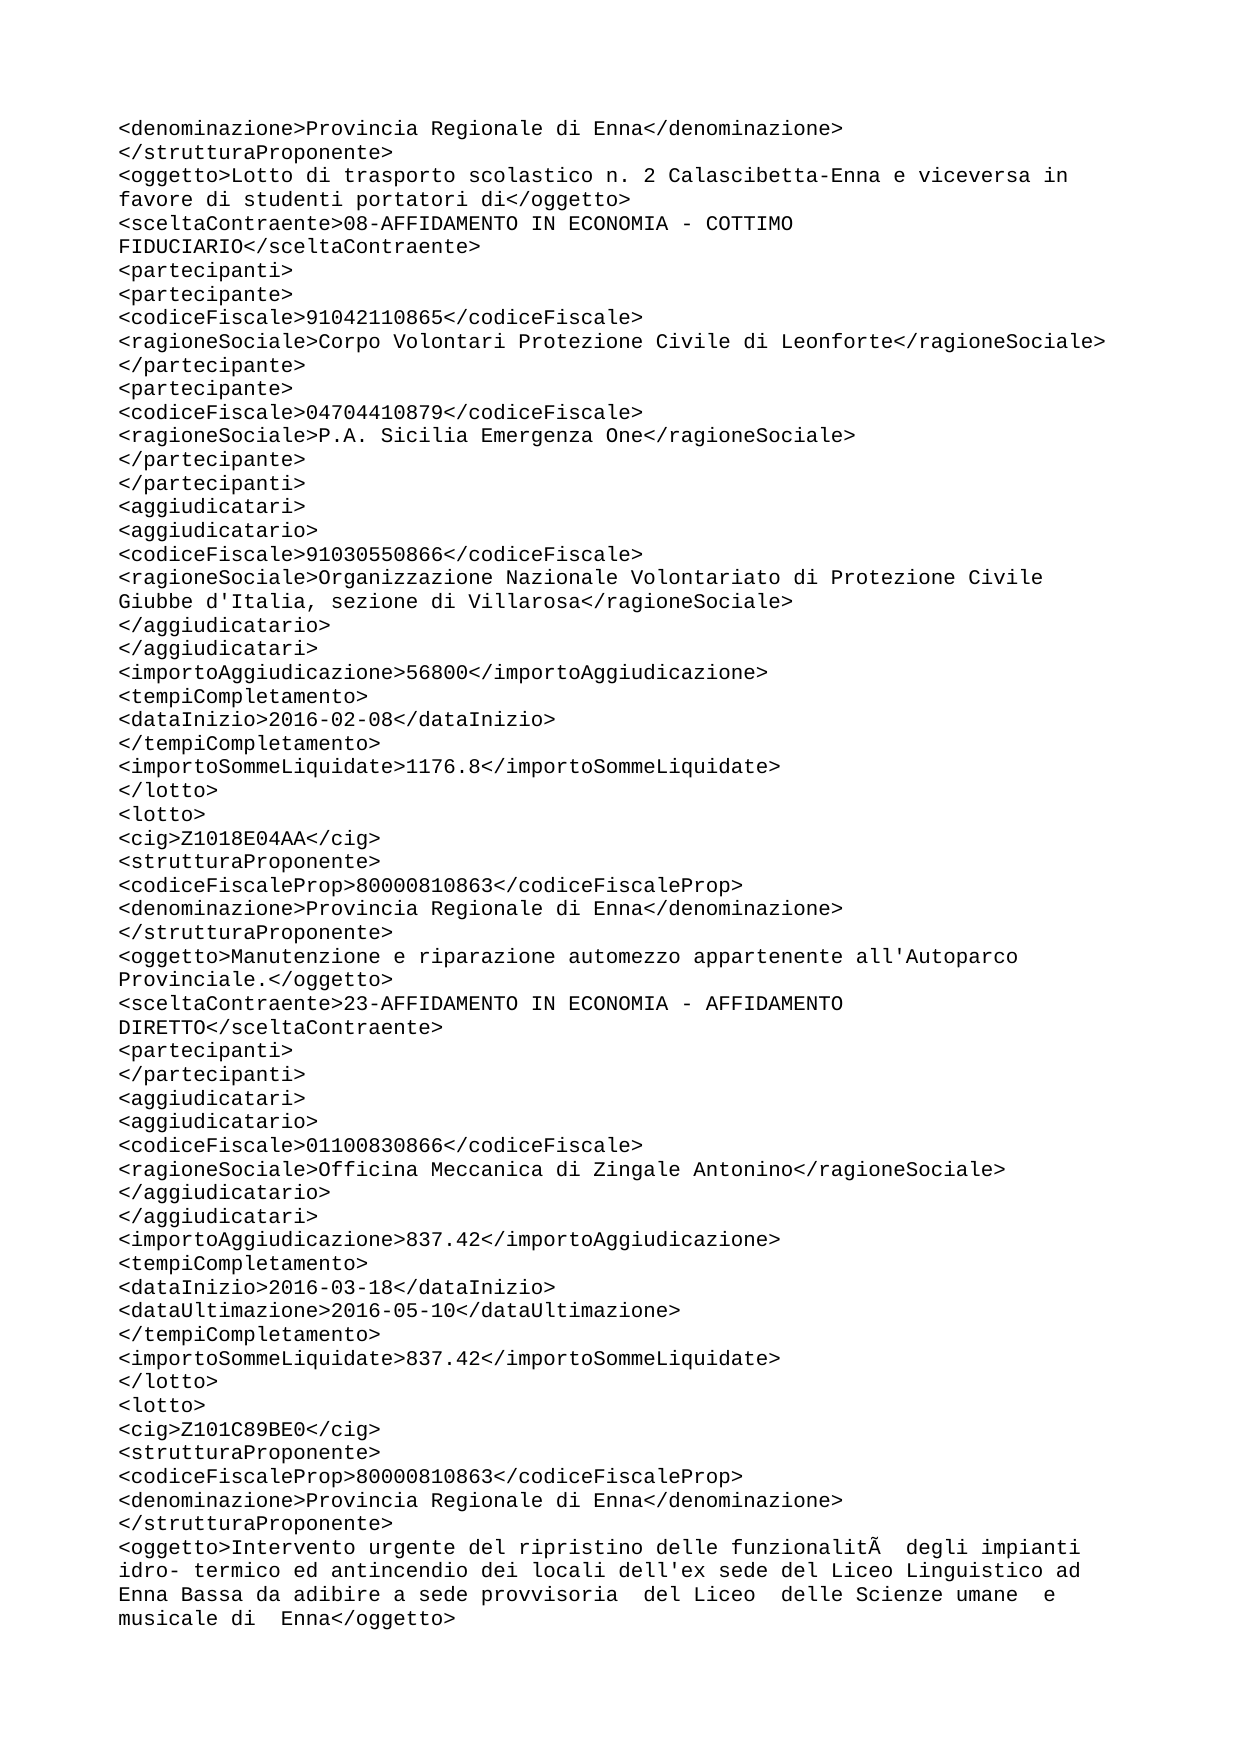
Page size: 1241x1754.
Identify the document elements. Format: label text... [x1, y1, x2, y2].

text </aggiudicatari> [118, 638, 1122, 662]
text <oggetto>Manutenzione e riparazione automezzo appartenente all'Autoparco Provinciale.</oggetto> [118, 946, 1122, 993]
text <aggiudicatari> [118, 496, 1122, 520]
text <codiceFiscaleProp>80000810863</codiceFiscaleProp> [118, 1466, 1122, 1489]
text </tempiCompletamento> [118, 1324, 1122, 1348]
text <dataInizio>2016-03-18</dataInizio> [118, 1277, 1122, 1300]
text <oggetto>Lotto di trasporto scolastico n. 2 Calascibetta-Enna e viceversa in favore di studenti portatori di</oggetto> [118, 165, 1122, 213]
text </tempiCompletamento> [118, 733, 1122, 757]
text </aggiudicatari> [118, 1206, 1122, 1229]
text <ragioneSociale>Officina Meccanica di Zingale Antonino</ragioneSociale> [118, 1158, 1122, 1182]
text </partecipante> [118, 354, 1122, 378]
text <partecipanti> [118, 1040, 1122, 1064]
text <importoAggiudicazione>837.42</importoAggiudicazione> [118, 1229, 1122, 1253]
text </partecipante> [118, 449, 1122, 473]
text <dataInizio>2016-02-08</dataInizio> [118, 709, 1122, 733]
text <dataUltimazione>2016-05-10</dataUltimazione> [118, 1300, 1122, 1324]
text <codiceFiscale>91030550866</codiceFiscale> [118, 544, 1122, 567]
text <denominazione>Provincia Regionale di Enna</denominazione> [118, 118, 1122, 142]
text <ragioneSociale>Organizzazione Nazionale Volontariato di Protezione Civile Giubbe d'Italia, sezione di Villarosa</ragioneSociale> [118, 567, 1122, 615]
text <aggiudicatario> [118, 520, 1122, 544]
text <lotto> [118, 804, 1122, 827]
text <importoAggiudicazione>56800</importoAggiudicazione> [118, 662, 1122, 686]
text <ragioneSociale>Corpo Volontari Protezione Civile di Leonforte</ragioneSociale> [118, 331, 1122, 354]
text </lotto> [118, 780, 1122, 804]
text </strutturaProponente> [118, 142, 1122, 165]
text <partecipanti> [118, 260, 1122, 284]
text <tempiCompletamento> [118, 686, 1122, 709]
text <codiceFiscale>04704410879</codiceFiscale> [118, 402, 1122, 426]
text </lotto> [118, 1371, 1122, 1395]
text <denominazione>Provincia Regionale di Enna</denominazione> [118, 1489, 1122, 1513]
text <partecipante> [118, 378, 1122, 402]
text <tempiCompletamento> [118, 1253, 1122, 1277]
text <codiceFiscaleProp>80000810863</codiceFiscaleProp> [118, 875, 1122, 898]
text <codiceFiscale>91042110865</codiceFiscale> [118, 307, 1122, 331]
text <cig>Z1018E04AA</cig> [118, 827, 1122, 851]
text </partecipanti> [118, 473, 1122, 496]
text <denominazione>Provincia Regionale di Enna</denominazione> [118, 898, 1122, 922]
text <strutturaProponente> [118, 1442, 1122, 1466]
text <sceltaContraente>23-AFFIDAMENTO IN ECONOMIA - AFFIDAMENTO DIRETTO</sceltaContraente> [118, 993, 1122, 1040]
text <codiceFiscale>01100830866</codiceFiscale> [118, 1135, 1122, 1158]
text </strutturaProponente> [118, 922, 1122, 946]
text </strutturaProponente> [118, 1513, 1122, 1537]
text <oggetto>Intervento urgente del ripristino delle funzionalitÃ degli impianti idro- termico ed antincendio dei locali dell'ex sede del Liceo Linguistico ad Enna Bassa da adibire a sede provvisoria del Liceo delle Scienze umane e musicale di Enna</oggetto> [118, 1537, 1122, 1631]
text <ragioneSociale>P.A. Sicilia Emergenza One</ragioneSociale> [118, 426, 1122, 449]
text <partecipante> [118, 284, 1122, 307]
text <cig>Z101C89BE0</cig> [118, 1419, 1122, 1442]
text <lotto> [118, 1395, 1122, 1419]
text <importoSommeLiquidate>837.42</importoSommeLiquidate> [118, 1348, 1122, 1371]
text <strutturaProponente> [118, 851, 1122, 875]
text <importoSommeLiquidate>1176.8</importoSommeLiquidate> [118, 757, 1122, 780]
text </partecipanti> [118, 1064, 1122, 1088]
text <aggiudicatario> [118, 1111, 1122, 1135]
text <aggiudicatari> [118, 1088, 1122, 1111]
text </aggiudicatario> [118, 615, 1122, 638]
text </aggiudicatario> [118, 1182, 1122, 1206]
text <sceltaContraente>08-AFFIDAMENTO IN ECONOMIA - COTTIMO FIDUCIARIO</sceltaContraente> [118, 213, 1122, 260]
